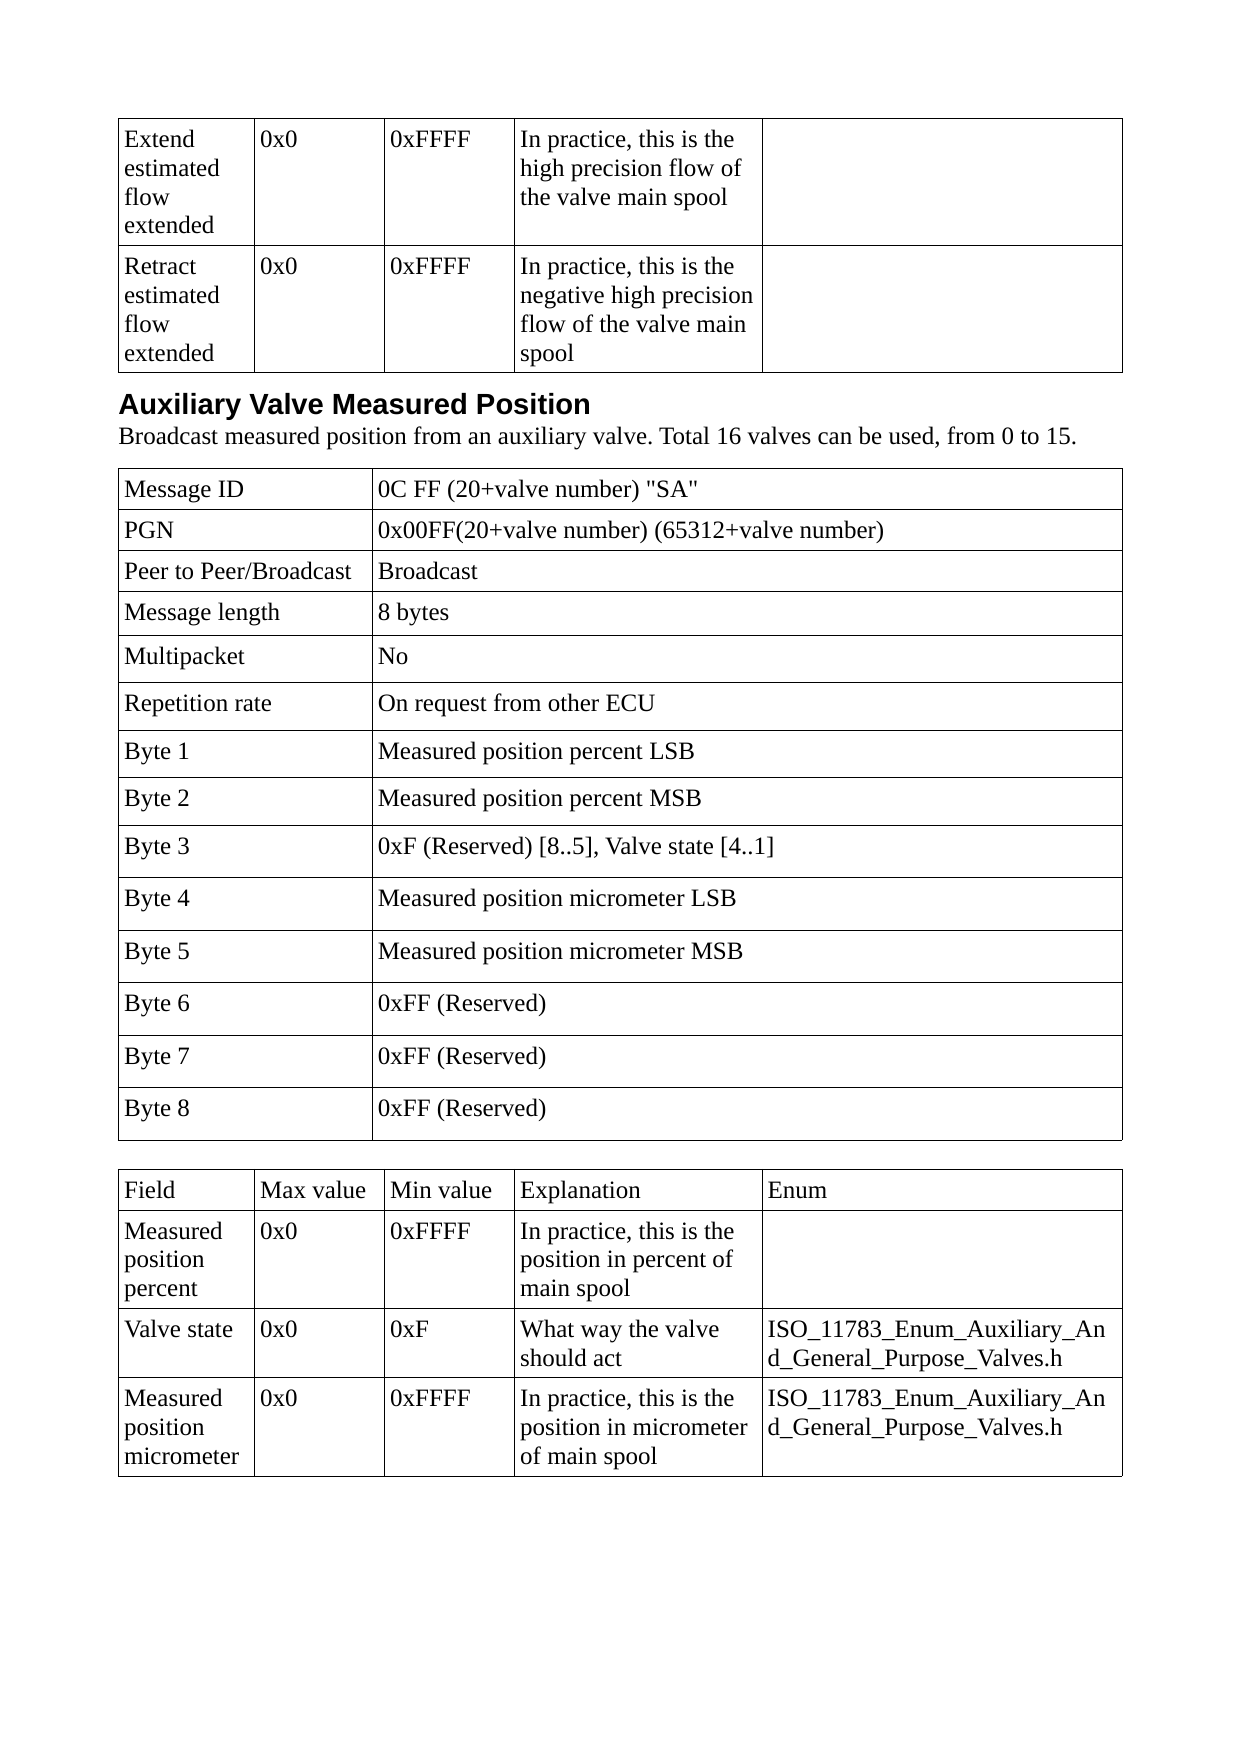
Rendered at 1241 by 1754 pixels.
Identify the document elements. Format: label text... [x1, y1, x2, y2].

table_cell 0xFF (Reserved) [373, 1088, 1122, 1139]
table_cell PGN [119, 510, 372, 550]
table_cell 0x0 [255, 1378, 384, 1476]
table_cell Repetition rate [119, 683, 372, 729]
subtitle Auxiliary Valve Measured Position [118, 387, 1122, 421]
table_cell In practice, this is the negative high precision flow of the valve main spool [515, 246, 762, 372]
table_cell Extend estimated flow extended [119, 119, 254, 245]
table_cell What way the valve should act [515, 1309, 762, 1377]
table_cell 0xF (Reserved) [8..5], Valve state [4..1] [373, 826, 1122, 877]
table_cell 0xF [385, 1309, 514, 1377]
table_cell Measured position micrometer LSB [373, 878, 1122, 929]
table_cell 0xFF (Reserved) [373, 983, 1122, 1034]
table_cell Byte 8 [119, 1088, 372, 1139]
table_cell [763, 1211, 1122, 1308]
table_cell Byte 5 [119, 931, 372, 982]
table_header Min value [385, 1170, 514, 1209]
table_cell Byte 1 [119, 731, 372, 777]
table_cell Valve state [119, 1309, 254, 1377]
table_cell 0x0 [255, 1309, 384, 1377]
table_cell 8 bytes [373, 592, 1122, 634]
table_cell 0x0 [255, 246, 384, 372]
table_cell 0xFF (Reserved) [373, 1036, 1122, 1087]
table_cell Byte 6 [119, 983, 372, 1034]
table_cell 0xFFFF [385, 246, 514, 372]
table_cell 0xFFFF [385, 1211, 514, 1308]
table_cell Measured position percent [119, 1211, 254, 1308]
table_cell In practice, this is the position in micrometer of main spool [515, 1378, 762, 1476]
table_cell Multipacket [119, 636, 372, 682]
table_cell Measured position micrometer [119, 1378, 254, 1476]
table_header Max value [255, 1170, 384, 1209]
table_cell Broadcast [373, 551, 1122, 591]
table_cell [763, 119, 1122, 245]
table_cell In practice, this is the position in percent of main spool [515, 1211, 762, 1308]
table_cell No [373, 636, 1122, 682]
table_cell Measured position percent MSB [373, 778, 1122, 824]
table_cell ISO_11783_Enum_Auxiliary_And_General_Purpose_Valves.h [763, 1378, 1122, 1476]
table_cell Byte 7 [119, 1036, 372, 1087]
table_header Field [119, 1170, 254, 1209]
table_cell Peer to Peer/Broadcast [119, 551, 372, 591]
text Broadcast measured position from an auxiliary valve. Total 16 valves can be used, from 0 to 15. [118, 421, 1122, 449]
table_cell Byte 2 [119, 778, 372, 824]
table_cell Byte 4 [119, 878, 372, 929]
table_cell Measured position micrometer MSB [373, 931, 1122, 982]
table_cell 0x00FF(20+valve number) (65312+valve number) [373, 510, 1122, 550]
table_header Explanation [515, 1170, 762, 1209]
table_cell ISO_11783_Enum_Auxiliary_And_General_Purpose_Valves.h [763, 1309, 1122, 1377]
table_cell Byte 3 [119, 826, 372, 877]
table_cell Message length [119, 592, 372, 634]
table_cell [763, 246, 1122, 372]
table_cell Measured position percent LSB [373, 731, 1122, 777]
table_cell 0x0 [255, 1211, 384, 1308]
table_cell On request from other ECU [373, 683, 1122, 729]
table_header Message ID [119, 469, 372, 509]
table_cell 0x0 [255, 119, 384, 245]
table_cell In practice, this is the high precision flow of the valve main spool [515, 119, 762, 245]
table_cell 0xFFFF [385, 1378, 514, 1476]
table_header Enum [763, 1170, 1122, 1209]
table_cell Retract estimated flow extended [119, 246, 254, 372]
table_cell 0xFFFF [385, 119, 514, 245]
table_header 0C FF (20+valve number) "SA" [373, 469, 1122, 509]
